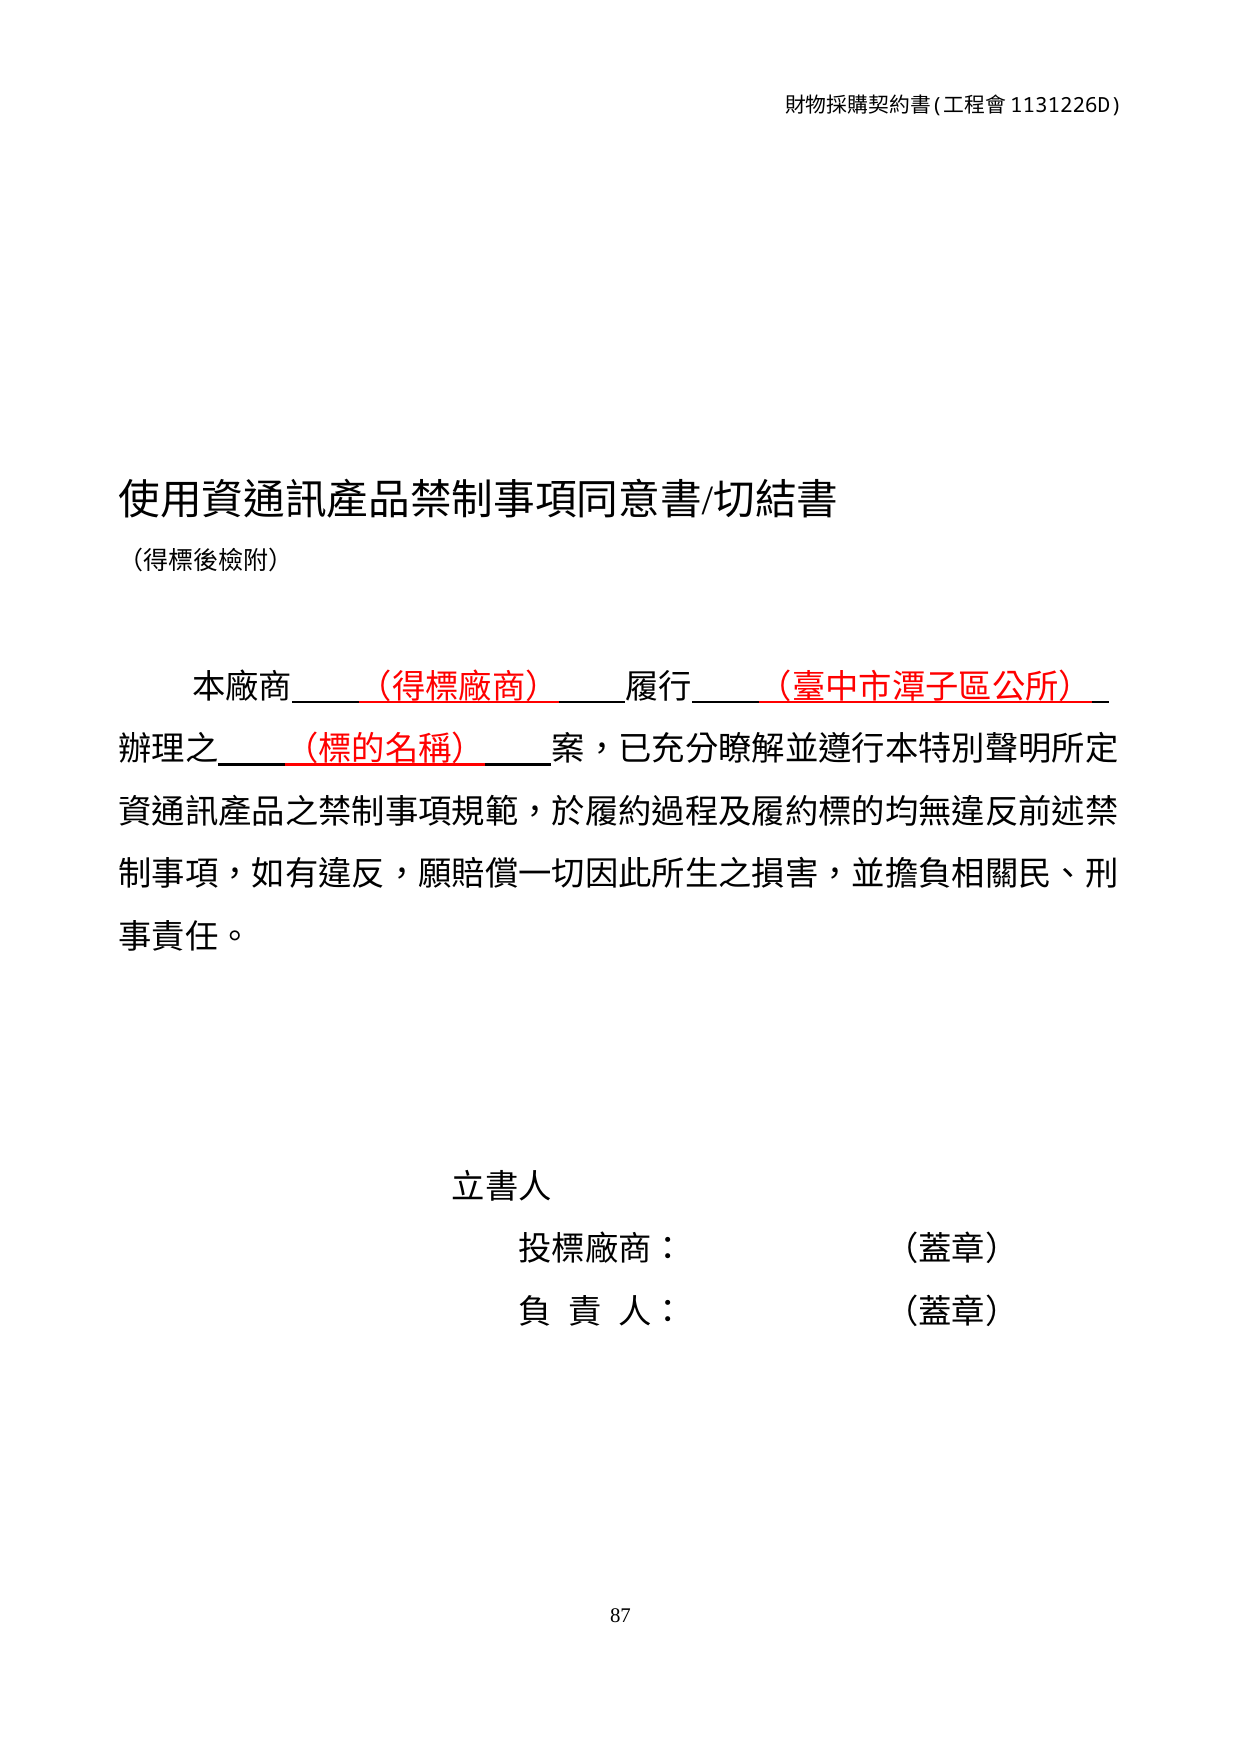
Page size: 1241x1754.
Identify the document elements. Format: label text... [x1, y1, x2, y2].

text 使用資通訊產品禁制事項同意書/切結書 [118, 454, 1122, 517]
text 本廠商 （得標廠商） 履行 （臺中市潭子區公所） 辦理之 （標的名稱） 案，已充分瞭解並遵行本特別聲明所定資通訊產品之禁制事項規範，於履約過程及履約標的均無違反前述禁制事項，如有違反，願賠償一切因此所生之損害，並擔負相關民、刑事責任。 [118, 642, 1122, 954]
text 負 責 人： （蓋章） [451, 1267, 1122, 1329]
text 投標廠商： （蓋章） [451, 1204, 1122, 1267]
text 立書人 [451, 1142, 1122, 1204]
text （得標後檢附） [118, 517, 1122, 579]
